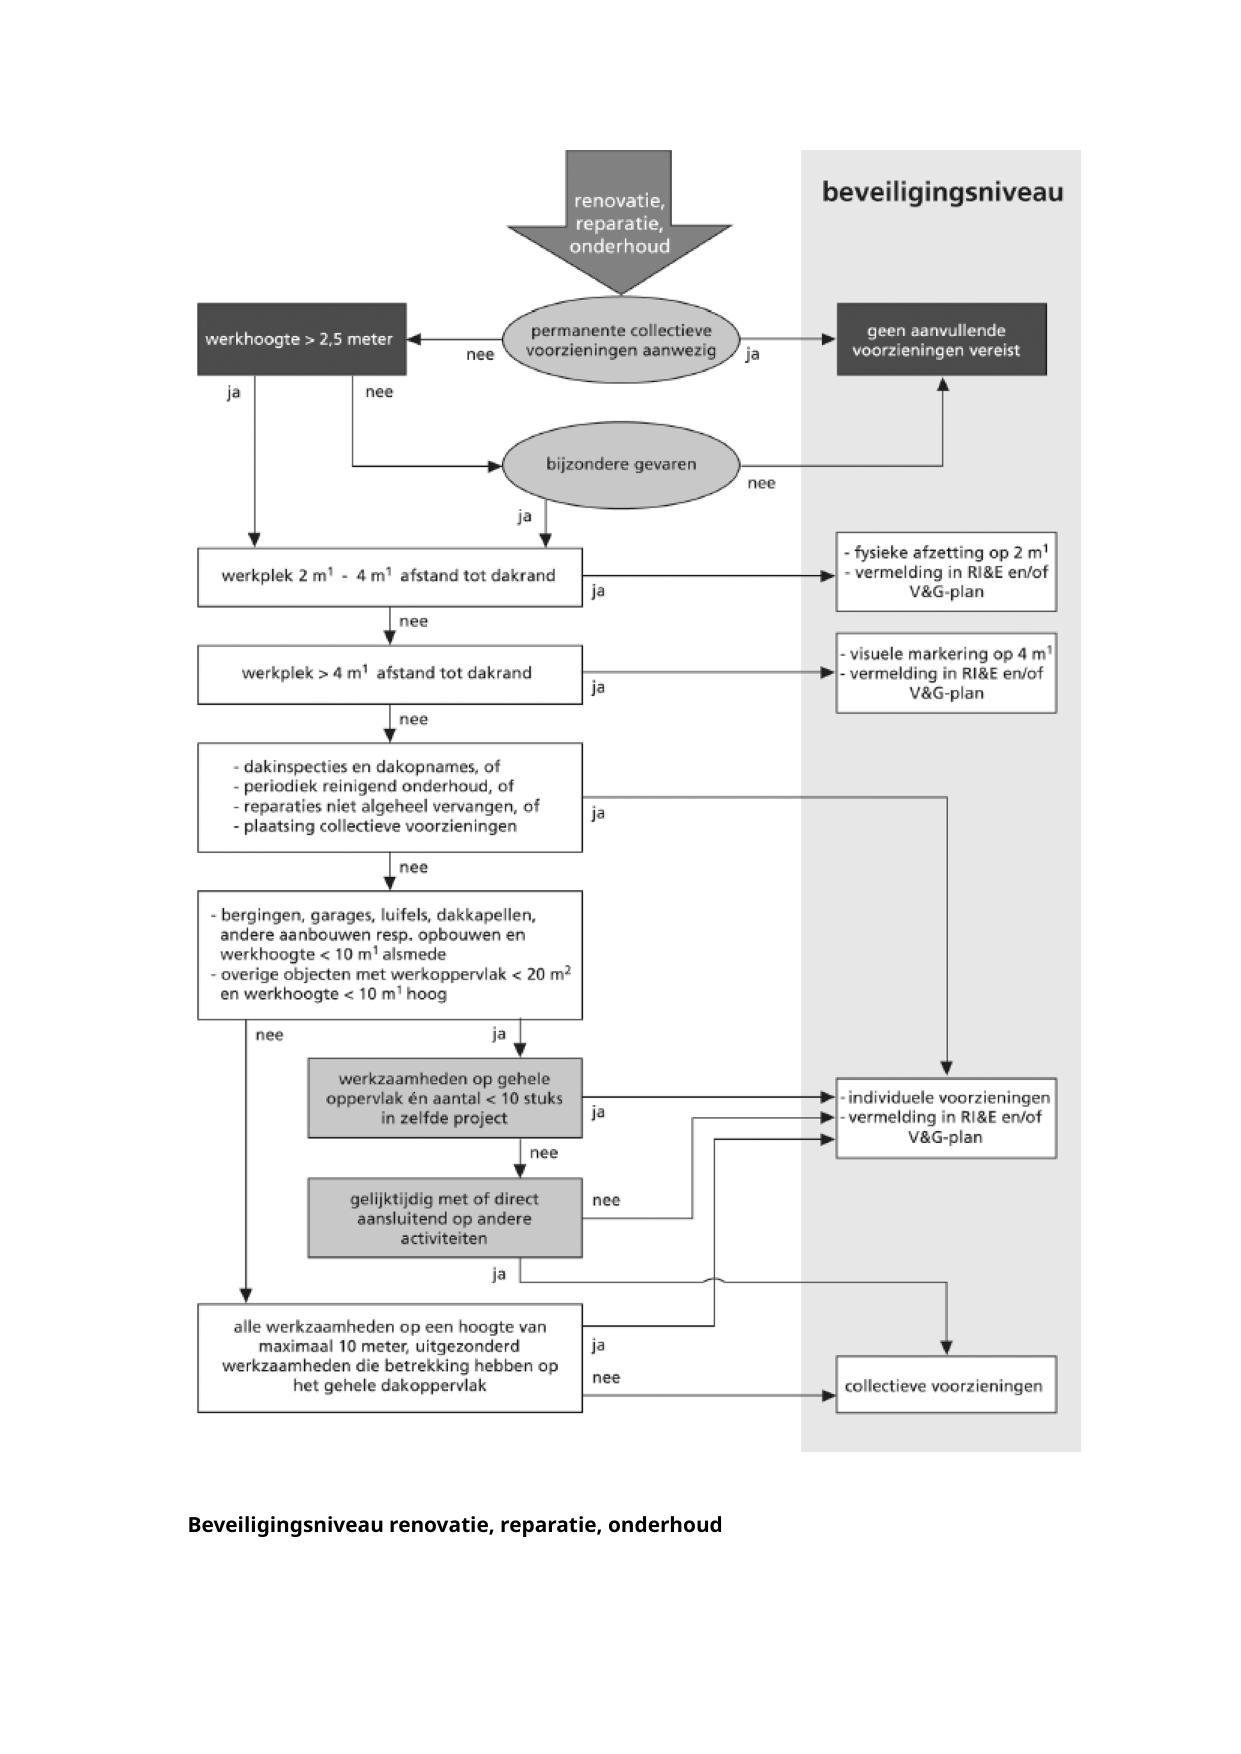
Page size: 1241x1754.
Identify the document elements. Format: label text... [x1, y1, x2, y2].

picture [187, 150, 1082, 1452]
text Beveiligingsniveau renovatie, reparatie, onderhoud [187, 1511, 1053, 1539]
